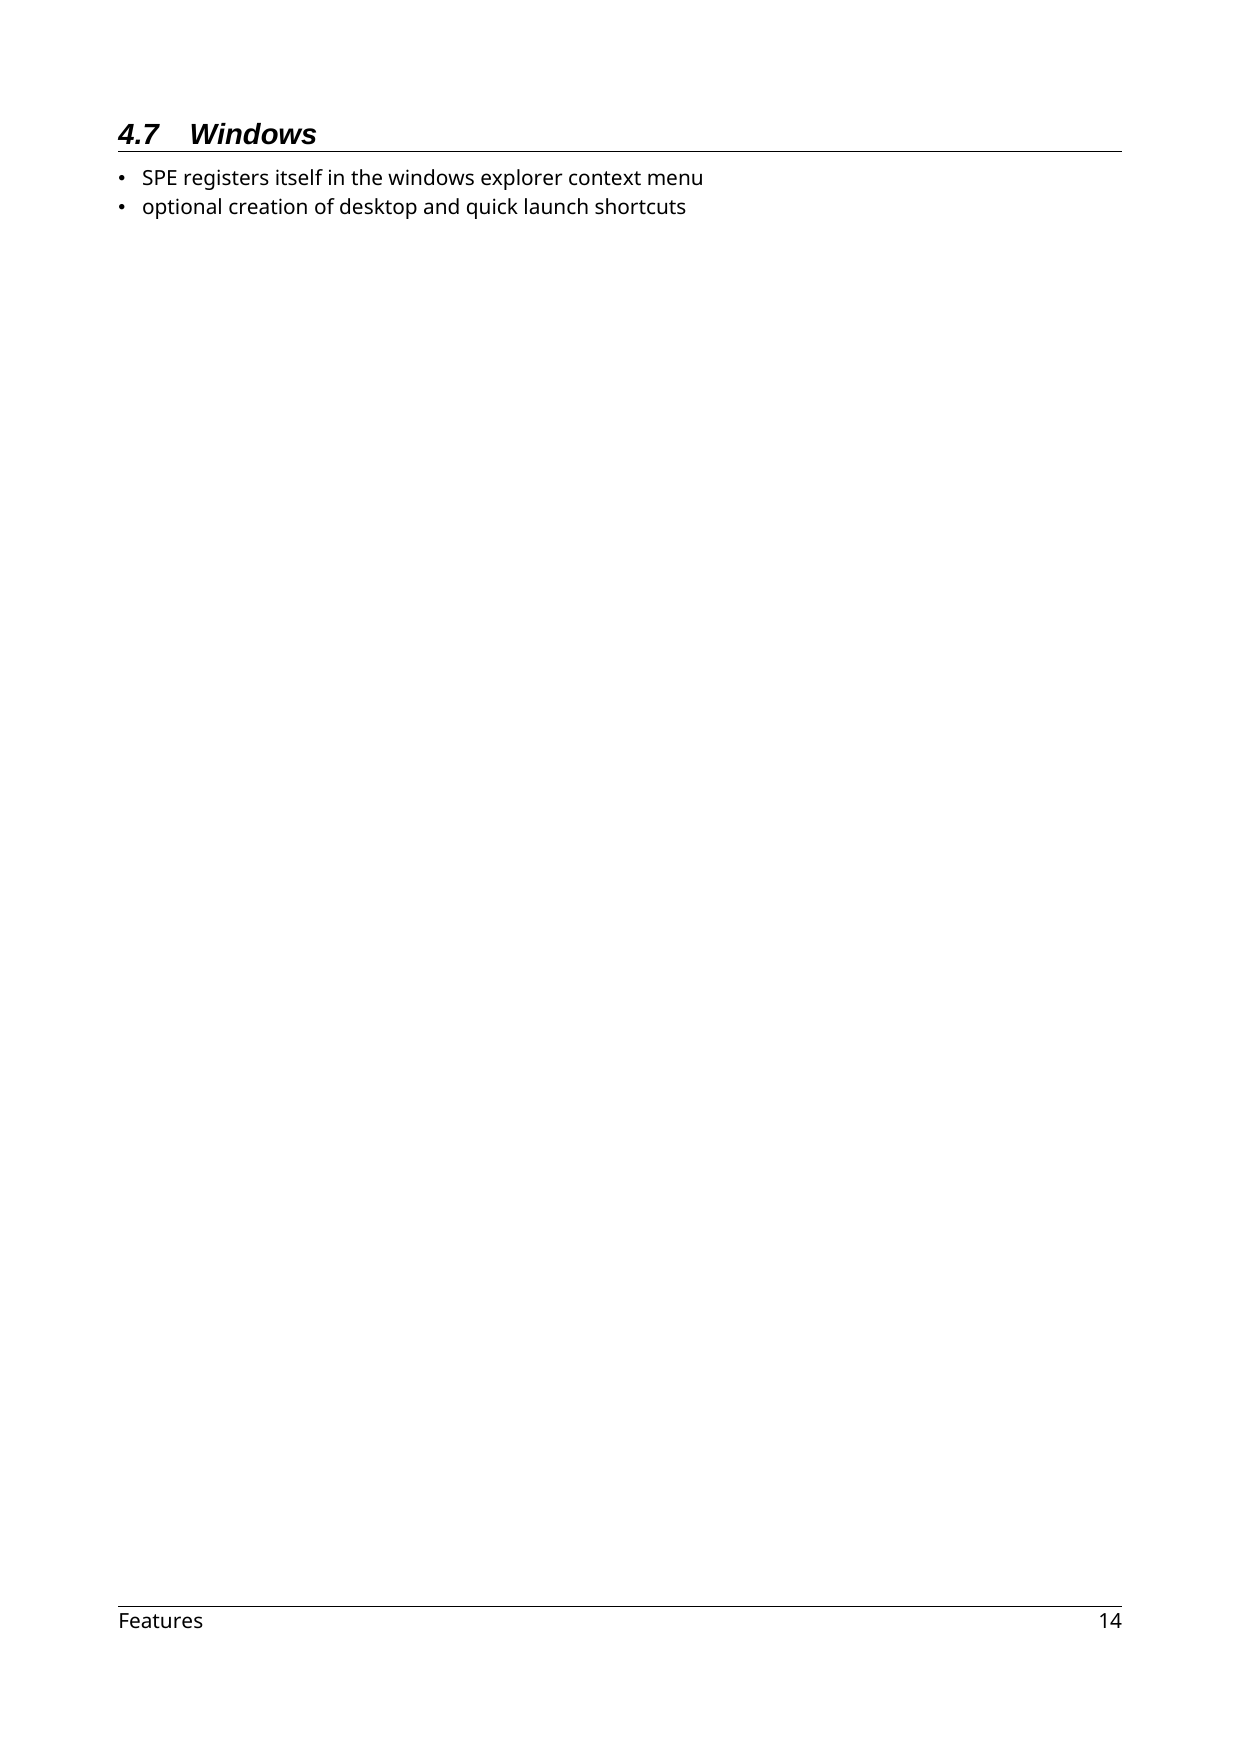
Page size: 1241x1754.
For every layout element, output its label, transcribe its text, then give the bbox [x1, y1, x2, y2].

subtitle Windows [118, 118, 1122, 151]
list SPE registers itself in the windows explorer context menu [118, 163, 1122, 192]
list optional creation of desktop and quick launch shortcuts [118, 192, 1122, 220]
